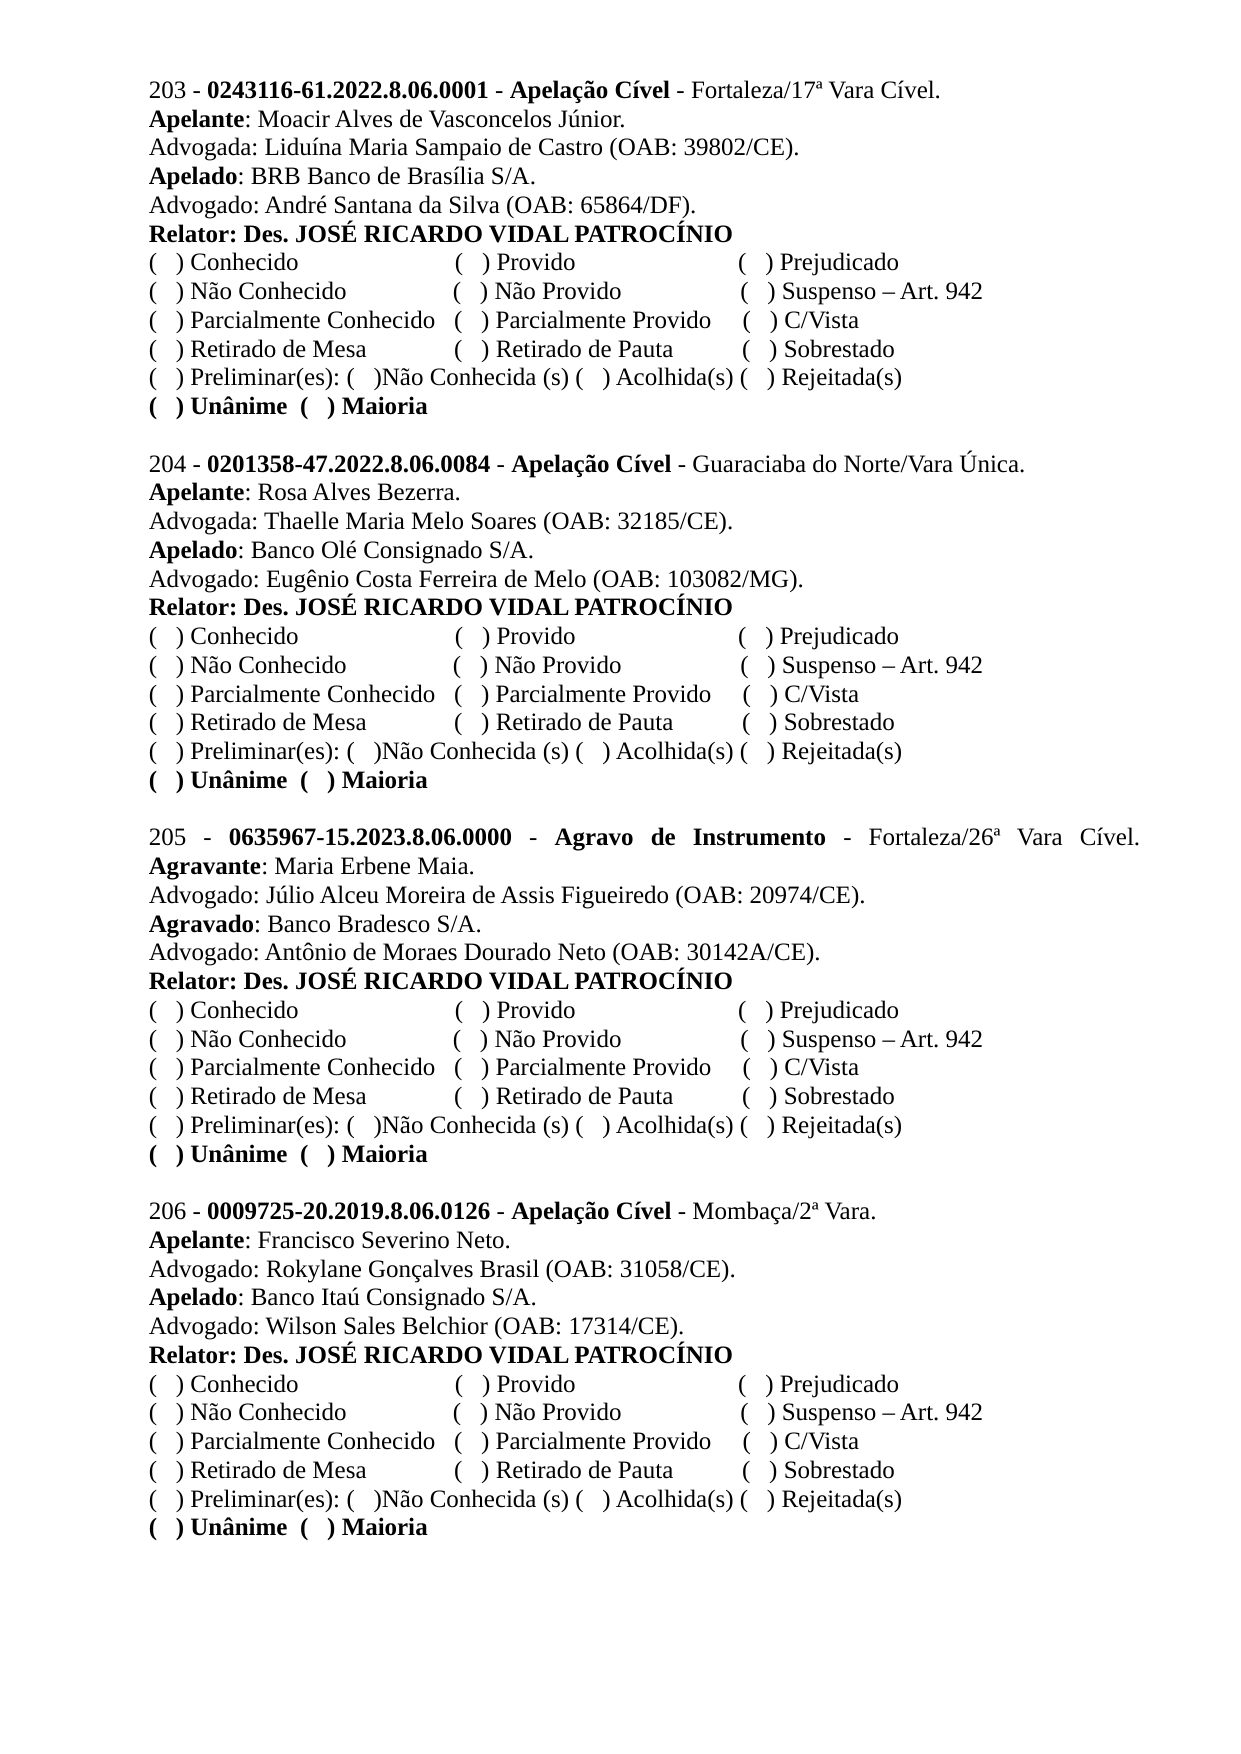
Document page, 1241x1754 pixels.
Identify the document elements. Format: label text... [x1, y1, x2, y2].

text Apelante: Francisco Severino Neto. [148, 1225, 1141, 1254]
text Relator: Des. JOSÉ RICARDO VIDAL PATROCÍNIO [148, 219, 1141, 247]
text Agravado: Banco Bradesco S/A. [148, 909, 1141, 937]
text 206 - 0009725-20.2019.8.06.0126 - Apelação Cível - Mombaça/2ª Vara. [148, 1196, 1141, 1225]
text ( ) Conhecido ( ) Provido ( ) Prejudicado [148, 1369, 1141, 1397]
text Advogada: Thaelle Maria Melo Soares (OAB: 32185/CE). [148, 506, 1141, 535]
text ( ) Parcialmente Conhecido ( ) Parcialmente Provido ( ) C/Vista [148, 679, 1158, 707]
text Apelado: Banco Olé Consignado S/A. [148, 535, 1141, 564]
text ( ) Preliminar(es): ( )Não Conhecida (s) ( ) Acolhida(s) ( ) Rejeitada(s) [148, 362, 1158, 391]
text ( ) Não Conhecido ( ) Não Provido ( ) Suspenso – Art. 942 [148, 650, 1158, 679]
text ( ) Unânime ( ) Maioria [148, 1512, 1158, 1541]
text ( ) Preliminar(es): ( )Não Conhecida (s) ( ) Acolhida(s) ( ) Rejeitada(s) [148, 736, 1158, 765]
text ( ) Não Conhecido ( ) Não Provido ( ) Suspenso – Art. 942 [148, 1024, 1158, 1052]
text ( ) Conhecido ( ) Provido ( ) Prejudicado [148, 995, 1141, 1024]
text ( ) Unânime ( ) Maioria [148, 765, 1158, 794]
text ( ) Retirado de Mesa ( ) Retirado de Pauta ( ) Sobrestado [148, 1455, 1158, 1484]
text ( ) Parcialmente Conhecido ( ) Parcialmente Provido ( ) C/Vista [148, 305, 1158, 334]
text ( ) Preliminar(es): ( )Não Conhecida (s) ( ) Acolhida(s) ( ) Rejeitada(s) [148, 1484, 1158, 1512]
text ( ) Unânime ( ) Maioria [148, 1139, 1158, 1167]
text Advogada: Liduína Maria Sampaio de Castro (OAB: 39802/CE). [148, 132, 1141, 161]
text ( ) Retirado de Mesa ( ) Retirado de Pauta ( ) Sobrestado [148, 334, 1158, 362]
text Advogado: Júlio Alceu Moreira de Assis Figueiredo (OAB: 20974/CE). [148, 880, 1141, 909]
text ( ) Parcialmente Conhecido ( ) Parcialmente Provido ( ) C/Vista [148, 1426, 1158, 1455]
text Relator: Des. JOSÉ RICARDO VIDAL PATROCÍNIO [148, 1340, 1141, 1369]
text Advogado: Eugênio Costa Ferreira de Melo (OAB: 103082/MG). [148, 564, 1141, 592]
text ( ) Retirado de Mesa ( ) Retirado de Pauta ( ) Sobrestado [148, 1081, 1158, 1110]
text ( ) Não Conhecido ( ) Não Provido ( ) Suspenso – Art. 942 [148, 1397, 1158, 1426]
text Relator: Des. JOSÉ RICARDO VIDAL PATROCÍNIO [148, 592, 1141, 621]
text ( ) Retirado de Mesa ( ) Retirado de Pauta ( ) Sobrestado [148, 707, 1158, 736]
text ( ) Conhecido ( ) Provido ( ) Prejudicado [148, 247, 1141, 276]
text Apelante: Rosa Alves Bezerra. [148, 477, 1141, 506]
text Relator: Des. JOSÉ RICARDO VIDAL PATROCÍNIO [148, 966, 1141, 995]
text ( ) Não Conhecido ( ) Não Provido ( ) Suspenso – Art. 942 [148, 276, 1158, 305]
text Advogado: Rokylane Gonçalves Brasil (OAB: 31058/CE). [148, 1254, 1141, 1282]
text ( ) Conhecido ( ) Provido ( ) Prejudicado [148, 621, 1141, 650]
text ( ) Unânime ( ) Maioria [148, 391, 1158, 420]
text Advogado: André Santana da Silva (OAB: 65864/DF). [148, 190, 1141, 219]
text 203 - 0243116-61.2022.8.06.0001 - Apelação Cível - Fortaleza/17ª Vara Cível. [148, 75, 1141, 104]
text 205 - 0635967-15.2023.8.06.0000 - Agravo de Instrumento - Fortaleza/26ª Vara Cível. Agravante: Maria Erbene Maia. [148, 822, 1141, 880]
text Apelante: Moacir Alves de Vasconcelos Júnior. [148, 104, 1141, 132]
text Advogado: Antônio de Moraes Dourado Neto (OAB: 30142A/CE). [148, 937, 1141, 966]
text Advogado: Wilson Sales Belchior (OAB: 17314/CE). [148, 1311, 1141, 1340]
text Apelado: BRB Banco de Brasília S/A. [148, 161, 1141, 190]
text ( ) Preliminar(es): ( )Não Conhecida (s) ( ) Acolhida(s) ( ) Rejeitada(s) [148, 1110, 1158, 1139]
text Apelado: Banco Itaú Consignado S/A. [148, 1282, 1141, 1311]
text 204 - 0201358-47.2022.8.06.0084 - Apelação Cível - Guaraciaba do Norte/Vara Única. [148, 449, 1141, 477]
text ( ) Parcialmente Conhecido ( ) Parcialmente Provido ( ) C/Vista [148, 1052, 1158, 1081]
